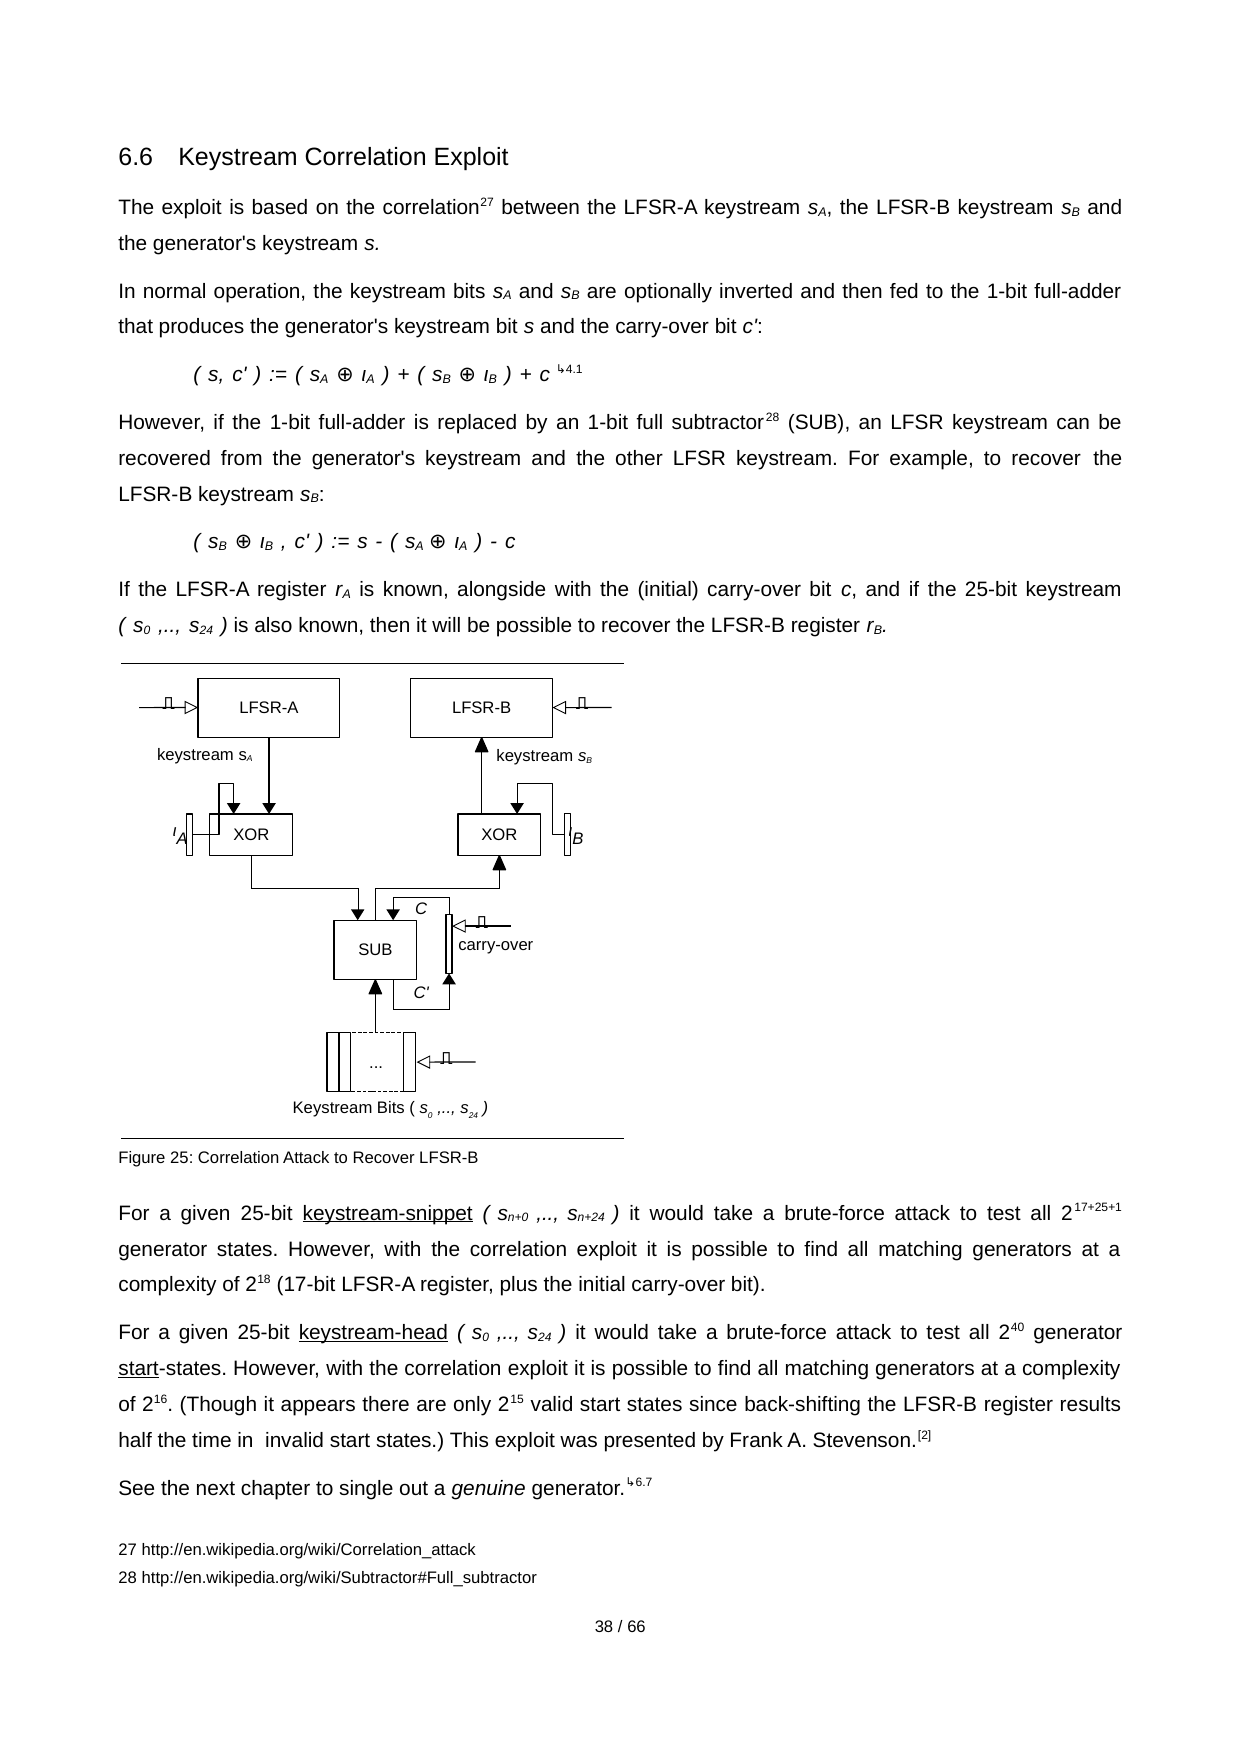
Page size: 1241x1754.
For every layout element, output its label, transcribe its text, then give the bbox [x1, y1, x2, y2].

text ( sB ⊕ ιB , c' ) := s - ( sA ⊕ ιA ) - c [118, 529, 1122, 553]
text However, if the 1-bit full-adder is replaced by an 1-bit full subtractor (SUB), an LFSR keystream can be recovered from the generator's keystream and the other LFSR keystream. For example, to recover the LFSR-B keystream sB: [118, 410, 1122, 506]
subtitle Keystream Correlation Exploit [118, 142, 1122, 171]
text http://en.wikipedia.org/wiki/Subtractor#Full_subtractor [118, 1568, 1122, 1587]
text The exploit is based on the correlation between the LFSR-A keystream sA, the LFSR-B keystream sB and the generator's keystream s. [118, 195, 1122, 255]
text See the next chapter to single out a genuine generator.↳6.7 [118, 1476, 1122, 1499]
text For a given 25-bit keystream-snippet ( sn+0 ,.., sn+24 ) it would take a brute-force attack to test all 217+25+1 generator states. However, with the correlation exploit it is possible to find all matching generators at a complexity of 218 (17-bit LFSR-A register, plus the initial carry-over bit). [118, 1200, 1122, 1296]
text If the LFSR-A register rA is known, alongside with the (initial) carry-over bit c, and if the 25-bit keystream ( s0 ,.., s24 ) is also known, then it will be possible to recover the LFSR-B register rB. [118, 577, 1122, 637]
text ( s, c' ) := ( sA ⊕ ιA ) + ( sB ⊕ ιB ) + c ↳4.1 [118, 362, 1122, 386]
text Figure 25: Correlation Attack to Recover LFSR-B [118, 661, 1122, 1167]
text For a given 25-bit keystream-head ( s0 ,.., s24 ) it would take a brute-force attack to test all 240 generator start-states. However, with the correlation exploit it is possible to find all matching generators at a complexity of 216. (Though it appears there are only 215 valid start states since back-shifting the LFSR-B register results half the time in invalid start states.) This exploit was presented by Frank A. Stevenson.[2] [118, 1320, 1122, 1452]
text http://en.wikipedia.org/wiki/Correlation_attack [118, 1539, 1122, 1558]
text In normal operation, the keystream bits sA and sB are optionally inverted and then fed to the 1-bit full-adder that produces the generator's keystream bit s and the carry-over bit c': [118, 278, 1122, 338]
